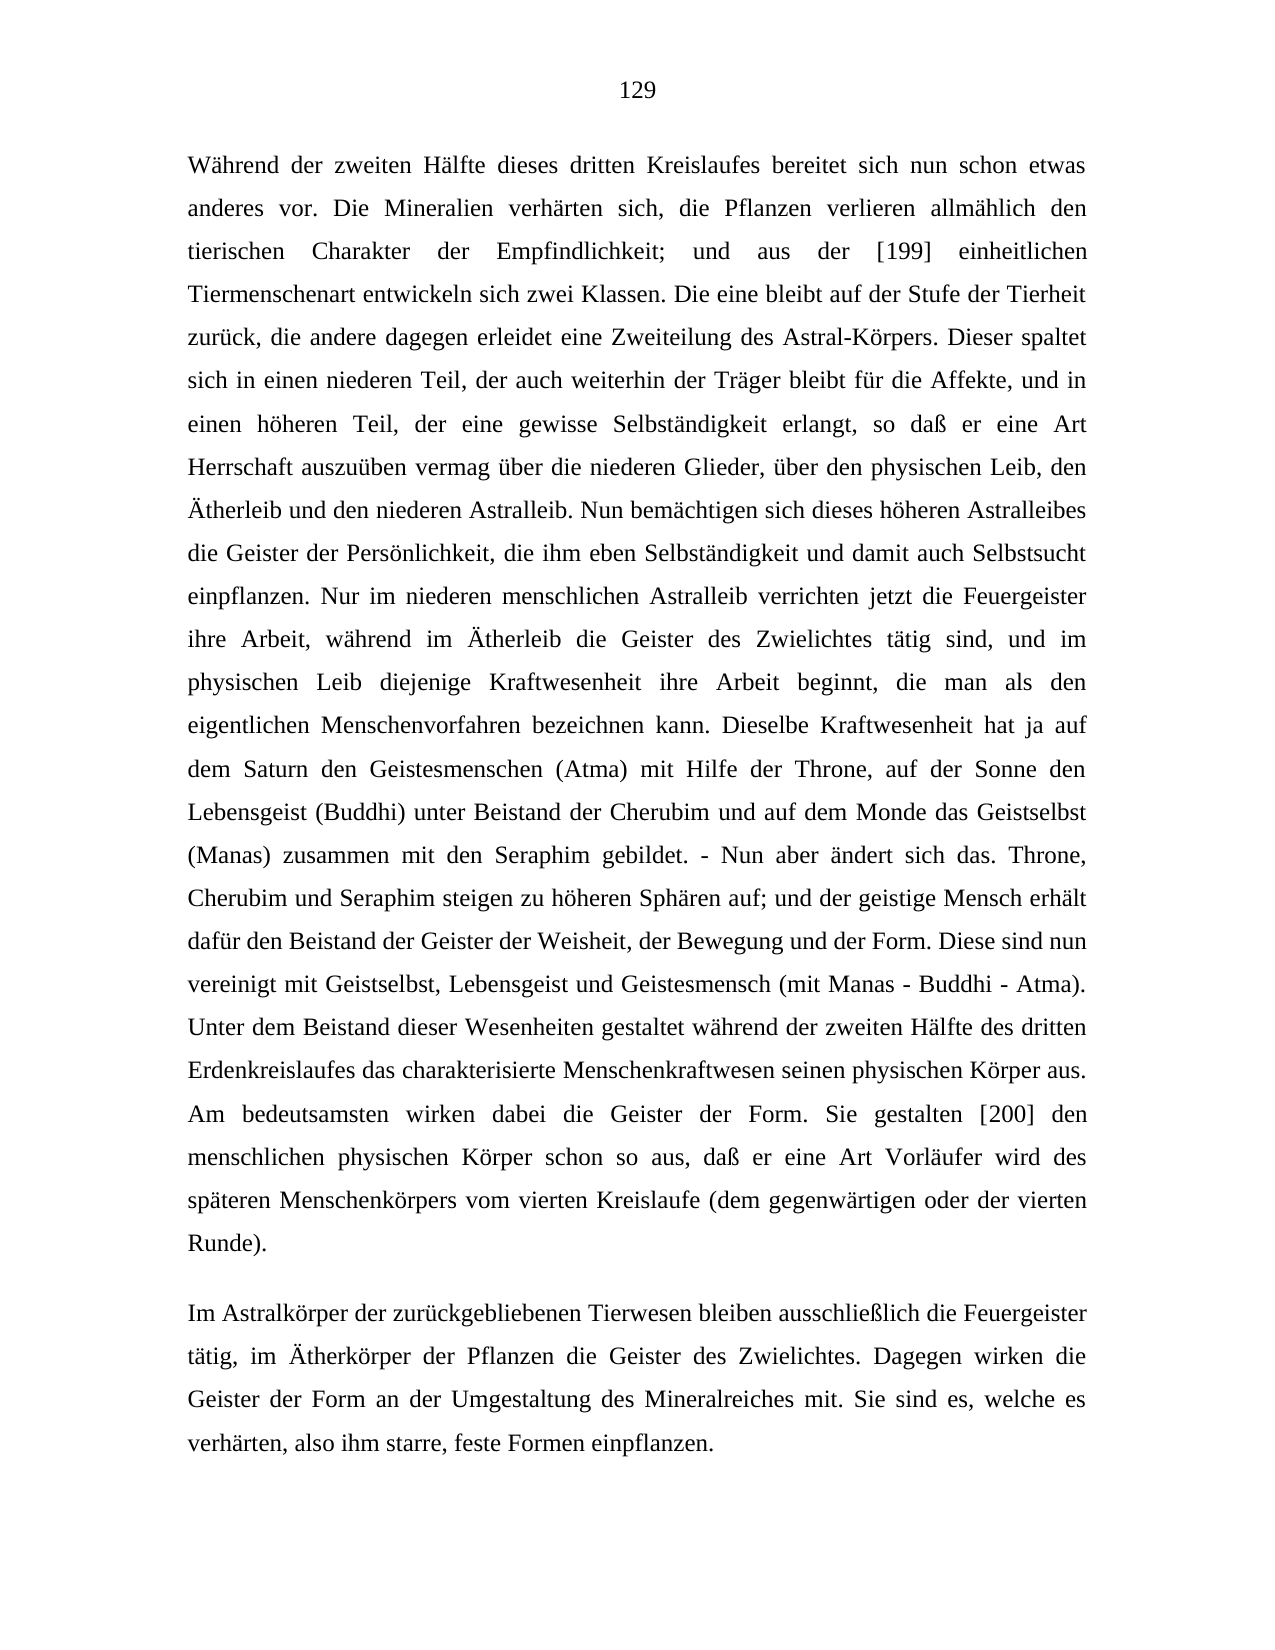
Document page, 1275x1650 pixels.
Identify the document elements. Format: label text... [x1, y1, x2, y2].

text Im Astralkörper der zurückgebliebenen Tierwesen bleiben ausschließlich die Feuergeister tätig, im Ätherkörper der Pflanzen die Geister des Zwielichtes. Dagegen wirken die Geister der Form an der Umgestaltung des Mineralreiches mit. Sie sind es, welche es verhärten, also ihm starre, feste Formen einpflanzen. [187, 1298, 1087, 1456]
text Während der zweiten Hälfte dieses dritten Kreislaufes bereitet sich nun schon etwas anderes vor. Die Mineralien verhärten sich, die Pflanzen verlieren allmählich den tierischen Charakter der Empfindlichkeit; und aus der [199] einheitlichen Tiermenschenart entwickeln sich zwei Klassen. Die eine bleibt auf der Stufe der Tierheit zurück, die andere dagegen erleidet eine Zweiteilung des Astral-Körpers. Dieser spaltet sich in einen niederen Teil, der auch weiterhin der Träger bleibt für die Affekte, und in einen höheren Teil, der eine gewisse Selbständigkeit erlangt, so daß er eine Art Herrschaft auszuüben vermag über die niederen Glieder, über den physischen Leib, den Ätherleib und den niederen Astralleib. Nun bemächtigen sich dieses höheren Astralleibes die Geister der Persönlichkeit, die ihm eben Selbständigkeit und damit auch Selbstsucht einpflanzen. Nur im niederen menschlichen Astralleib verrichten jetzt die Feuergeister ihre Arbeit, während im Ätherleib die Geister des Zwielichtes tätig sind, und im physischen Leib diejenige Kraftwesenheit ihre Arbeit beginnt, die man als den eigentlichen Menschenvorfahren bezeichnen kann. Dieselbe Kraftwesenheit hat ja auf dem Saturn den Geistesmenschen (Atma) mit Hilfe der Throne, auf der Sonne den Lebensgeist (Buddhi) unter Beistand der Cherubim und auf dem Monde das Geistselbst (Manas) zusammen mit den Seraphim gebildet. - Nun aber ändert sich das. Throne, Cherubim und Seraphim steigen zu höheren Sphären auf; und der geistige Mensch erhält dafür den Beistand der Geister der Weisheit, der Bewegung und der Form. Diese sind nun vereinigt mit Geistselbst, Lebensgeist und Geistesmensch (mit Manas - Buddhi - Atma). Unter dem Beistand dieser Wesenheiten gestaltet während der zweiten Hälfte des dritten Erdenkreislaufes das charakterisierte Menschenkraftwesen seinen physischen Körper aus. Am bedeutsamsten wirken dabei die Geister der Form. Sie gestalten [200] den menschlichen physischen Körper schon so aus, daß er eine Art Vorläufer wird des späteren Menschenkörpers vom vierten Kreislaufe (dem gegenwärtigen oder der vierten Runde). [187, 150, 1087, 1257]
